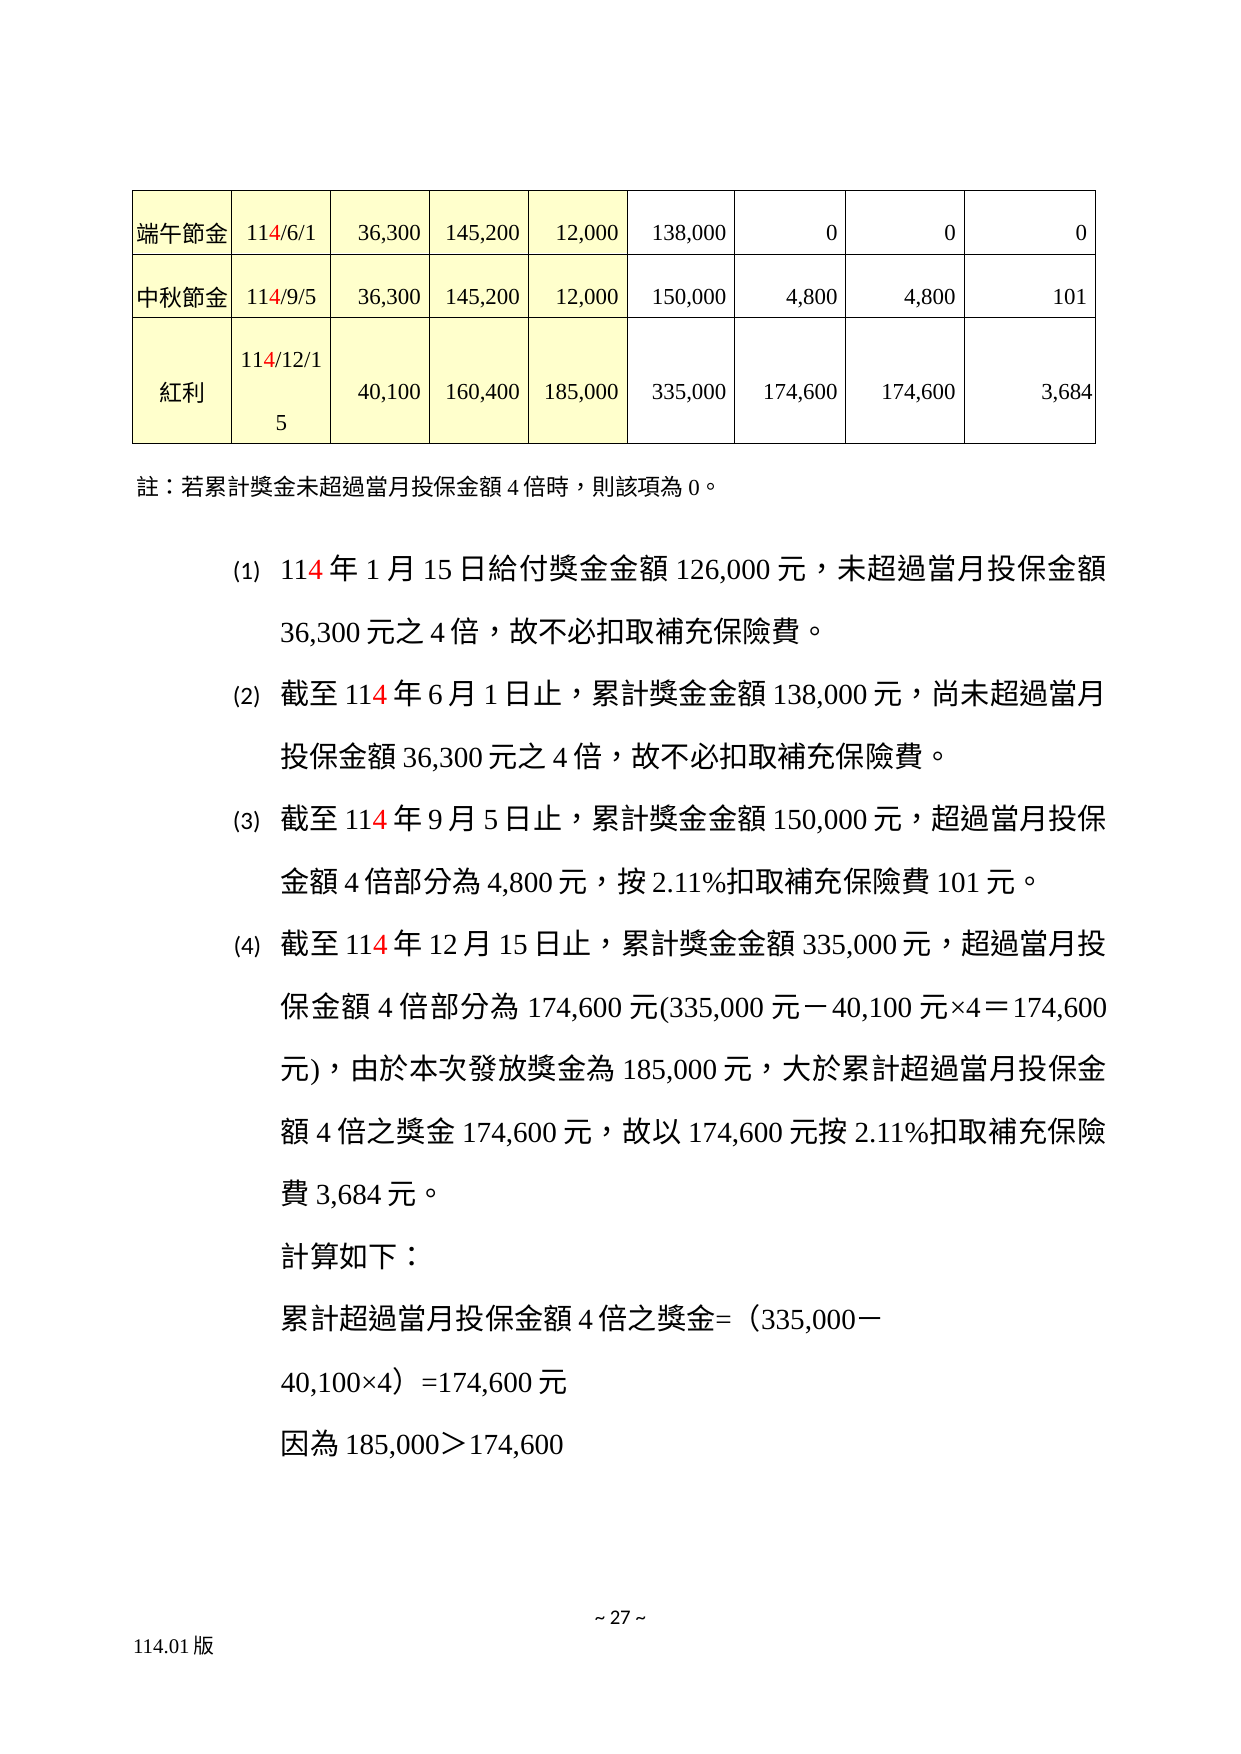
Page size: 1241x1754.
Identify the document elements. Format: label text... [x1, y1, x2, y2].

table_cell 中秋節金 [133, 255, 231, 317]
list 截至114年9月5日止，累計獎金金額150,000元，超過當月投保金額4倍部分為4,800元，按2.11%扣取補充保險費101元。 [233, 775, 1107, 900]
table_cell 4,800 [735, 255, 845, 317]
table_cell 174,600 [846, 318, 964, 443]
table_cell 114/9/5 [232, 255, 330, 317]
table_cell 36,300 [331, 255, 429, 317]
text 累計超過當月投保金額4倍之獎金=（335,000－40,100×4）=174,600元 [281, 1275, 1107, 1400]
list 截至114年6月1日止，累計獎金金額138,000元，尚未超過當月投保金額36,300元之4倍，故不必扣取補充保險費。 [233, 650, 1107, 775]
table_cell 40,100 [331, 318, 429, 443]
table_cell 114/12/15 [232, 318, 330, 443]
table_cell 4,800 [846, 255, 964, 317]
table_cell 12,000 [529, 255, 627, 317]
text 因為185,000＞174,600 [281, 1400, 1107, 1463]
table_cell 160,400 [430, 318, 528, 443]
table_cell 101 [965, 255, 1095, 317]
table_cell 138,000 [628, 191, 734, 253]
list 截至114年12月15日止，累計獎金金額335,000元，超過當月投保金額4倍部分為174,600元(335,000元－40,100元×4＝174,600元)，由於本次發放獎金為185,000元，大於累計超過當月投保金額4倍之獎金174,600元，故以174,600元按2.11%扣取補充保險費3,684元。 [233, 900, 1107, 1213]
table_cell 註：若累計獎金未超過當月投保金額4倍時，則該項為0。 [133, 444, 1095, 507]
table_cell 12,000 [529, 191, 627, 253]
table_cell 3,684 [965, 318, 1095, 443]
list 114年1月15日給付獎金金額126,000元，未超過當月投保金額36,300元之4倍，故不必扣取補充保險費。 [233, 525, 1107, 650]
table_cell 174,600 [735, 318, 845, 443]
table_cell 185,000 [529, 318, 627, 443]
text 計算如下： [281, 1213, 1107, 1275]
table_cell 端午節金 [133, 191, 231, 253]
table_cell 145,200 [430, 191, 528, 253]
table_cell 145,200 [430, 255, 528, 317]
table_cell 0 [846, 191, 964, 253]
table_cell 0 [965, 191, 1095, 253]
table_cell 335,000 [628, 318, 734, 443]
table_cell 紅利 [133, 318, 231, 443]
table_cell 36,300 [331, 191, 429, 253]
table_cell 114/6/1 [232, 191, 330, 253]
table_cell 150,000 [628, 255, 734, 317]
table_cell 0 [735, 191, 845, 253]
